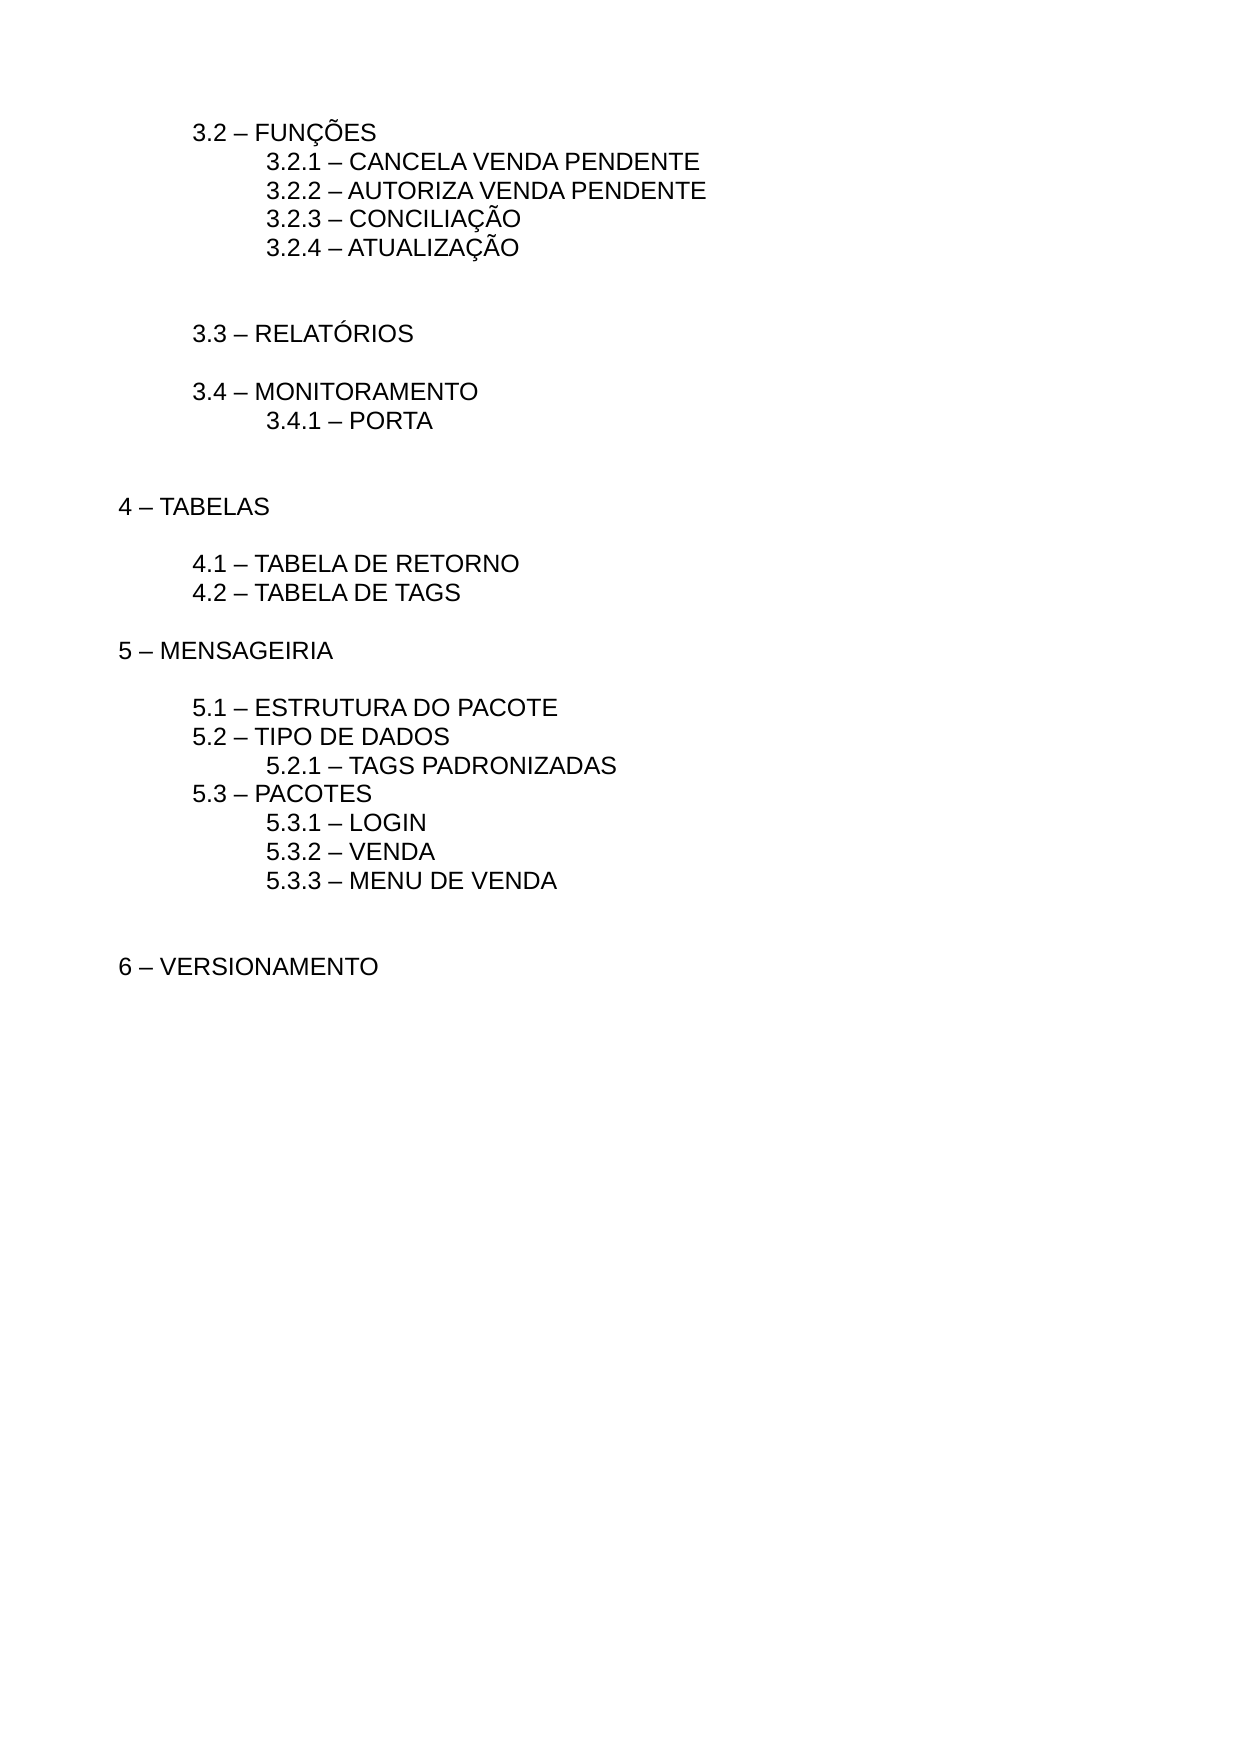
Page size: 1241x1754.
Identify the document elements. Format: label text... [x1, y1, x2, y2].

text 3.2.3 – CONCILIAÇÃO [118, 204, 1122, 233]
text 5.1 – ESTRUTURA DO PACOTE [118, 693, 1122, 722]
text 5.3.3 – MENU DE VENDA [118, 866, 1122, 894]
text 4.1 – TABELA DE RETORNO [118, 549, 1122, 578]
text 3.4.1 – PORTA [118, 406, 1122, 434]
text 4.2 – TABELA DE TAGS [118, 578, 1122, 607]
text 4 – TABELAS [118, 492, 1122, 521]
text 3.4 – MONITORAMENTO [118, 377, 1122, 406]
text 3.2 – FUNÇÕES [118, 118, 1122, 147]
text 5 – MENSAGEIRIA [118, 636, 1122, 664]
text 5.3.1 – LOGIN [118, 808, 1122, 837]
text 5.3 – PACOTES [118, 779, 1122, 808]
text 3.2.4 – ATUALIZAÇÃO [118, 233, 1122, 262]
text 5.2.1 – TAGS PADRONIZADAS [118, 751, 1122, 779]
text 5.3.2 – VENDA [118, 837, 1122, 866]
text 3.3 – RELATÓRIOS [118, 319, 1122, 348]
text 3.2.1 – CANCELA VENDA PENDENTE [118, 147, 1122, 176]
text 6 – VERSIONAMENTO [118, 952, 1122, 981]
text 3.2.2 – AUTORIZA VENDA PENDENTE [118, 176, 1122, 204]
text 5.2 – TIPO DE DADOS [118, 722, 1122, 751]
